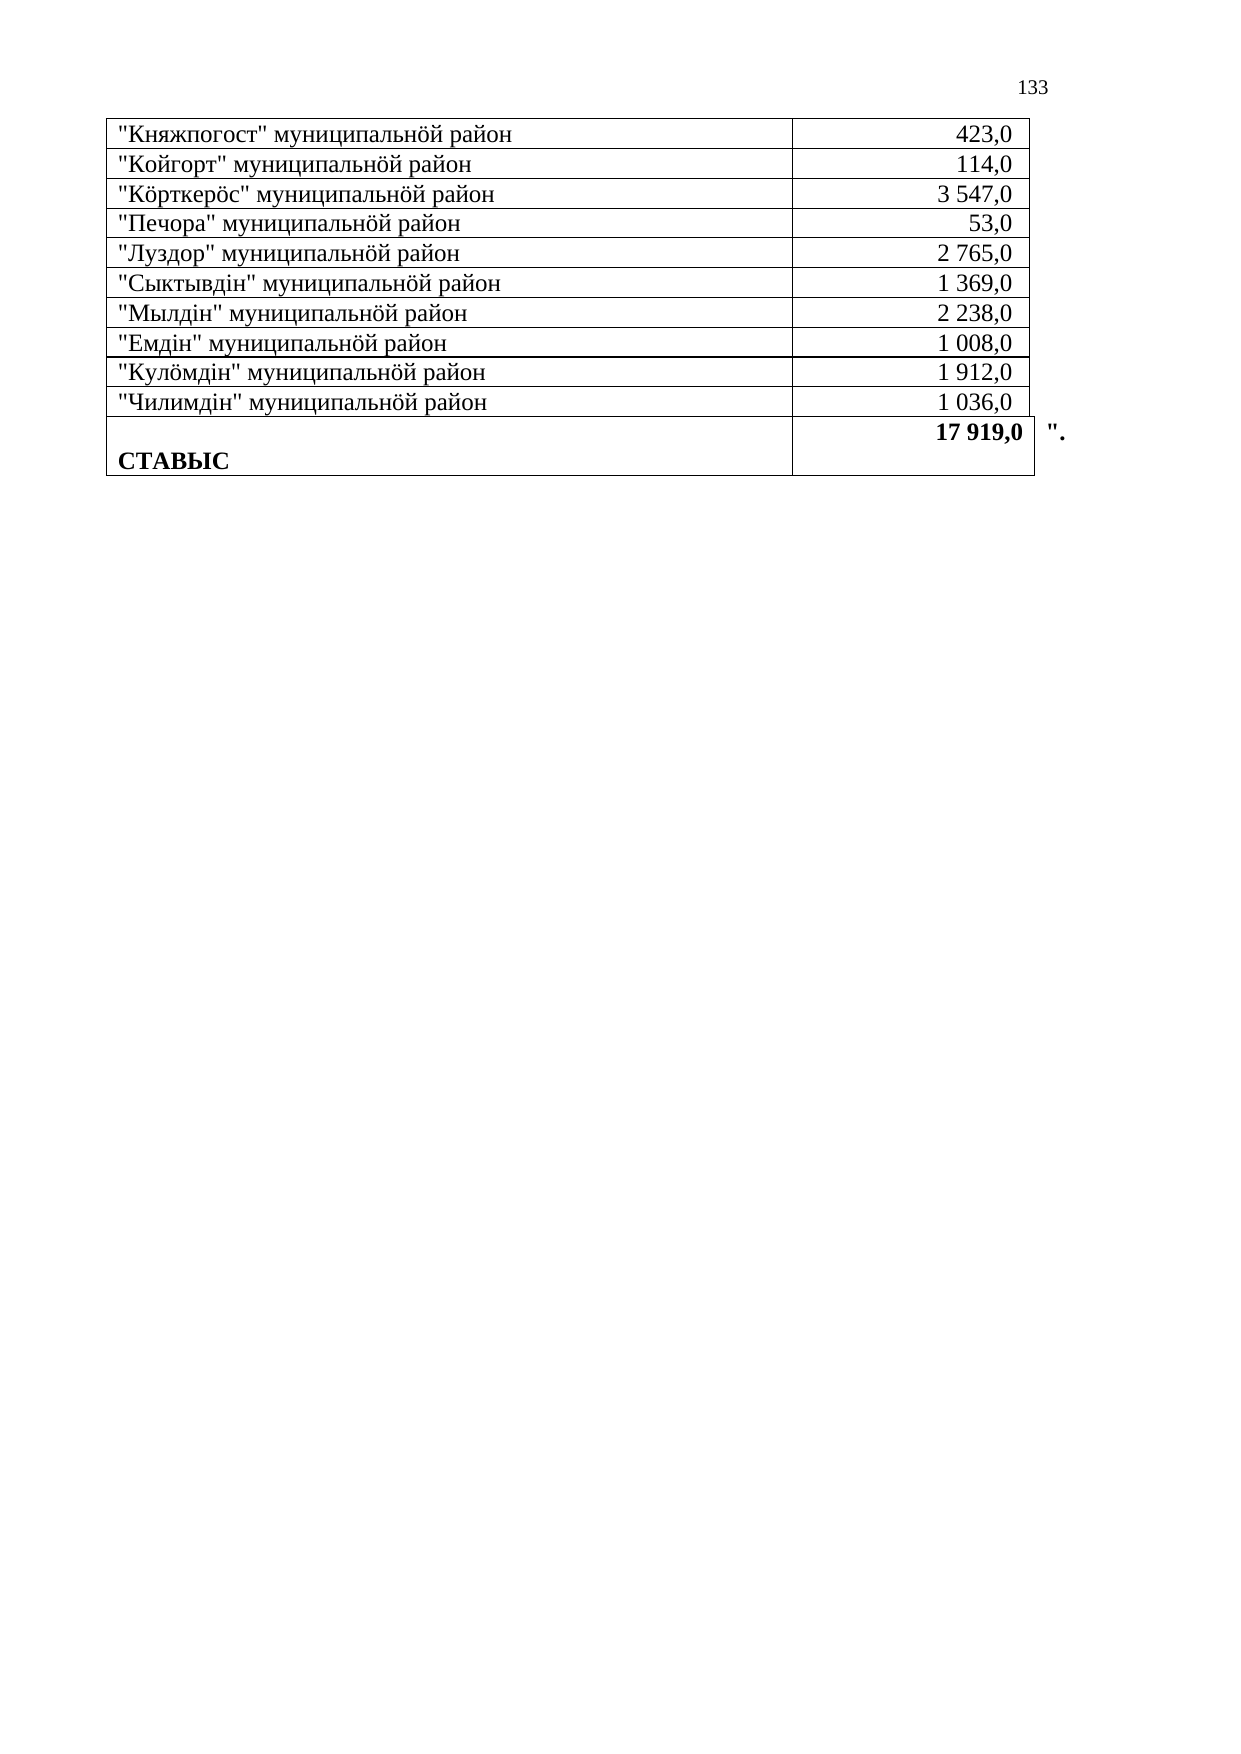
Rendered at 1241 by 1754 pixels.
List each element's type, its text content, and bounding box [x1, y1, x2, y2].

table_cell "Княжпогост" муниципальнöй район [107, 119, 792, 148]
table_cell "Мылдiн" муниципальнöй район [107, 298, 792, 327]
table_cell 1 036,0 [793, 387, 1029, 416]
table_cell "Печора" муниципальнöй район [107, 209, 792, 237]
table_cell [1030, 237, 1075, 267]
table_cell СТАВЫС [107, 417, 792, 474]
table_cell 2 765,0 [793, 238, 1029, 267]
table_cell [1030, 118, 1075, 148]
table_cell [1030, 208, 1075, 237]
table_cell 3 547,0 [793, 179, 1029, 207]
table_cell [1030, 148, 1075, 178]
table_cell "Сыктывдiн" муниципальнöй район [107, 268, 792, 297]
table_cell 1 008,0 [793, 328, 1029, 356]
table_cell [1030, 297, 1075, 327]
table_cell "Емдiн" муниципальнöй район [107, 328, 792, 356]
table_cell 1 369,0 [793, 268, 1029, 297]
table_cell "Луздор" муниципальнöй район [107, 238, 792, 267]
table_cell 423,0 [793, 119, 1029, 148]
table_cell 17 919,0 [793, 417, 1034, 474]
table_cell [1030, 267, 1075, 297]
table_cell "Кöрткерöс" муниципальнöй район [107, 179, 792, 207]
table_cell [1030, 386, 1075, 416]
table_cell "Чилимдiн" муниципальнöй район [107, 387, 792, 416]
table_cell 2 238,0 [793, 298, 1029, 327]
table_cell "Кулöмдiн" муниципальнöй район [107, 358, 792, 386]
table_cell 1 912,0 [793, 358, 1029, 386]
table_cell [1030, 178, 1075, 207]
table_cell 114,0 [793, 149, 1029, 178]
table_cell 53,0 [793, 209, 1029, 237]
table_cell "Койгорт" муниципальнöй район [107, 149, 792, 178]
table_cell [1030, 327, 1075, 356]
table_cell [1030, 356, 1075, 386]
table_cell ". [1035, 416, 1075, 474]
